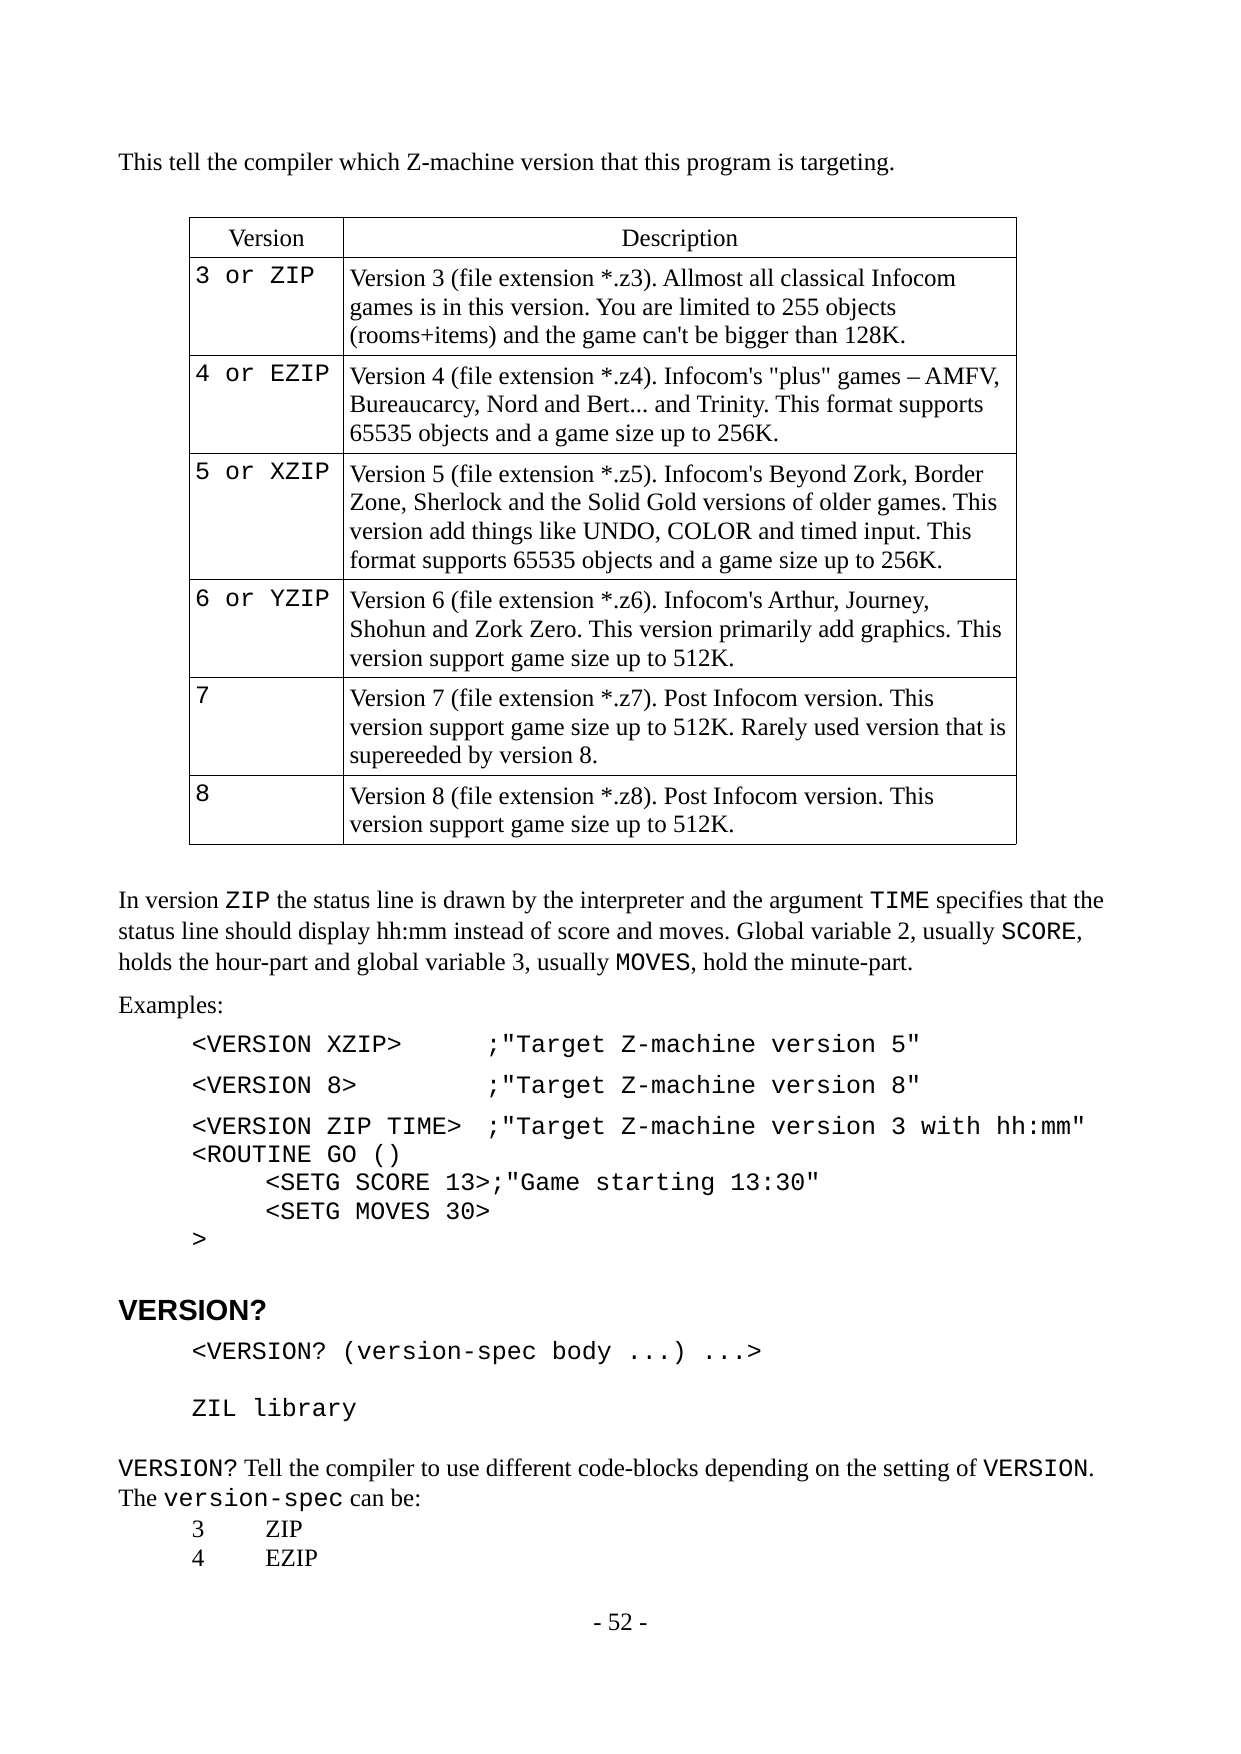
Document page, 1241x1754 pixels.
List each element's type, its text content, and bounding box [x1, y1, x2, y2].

subtitle VERSION? [118, 1292, 1122, 1326]
text This tell the compiler which Z-machine version that this program is targeting. [118, 147, 1122, 176]
table_cell Version 6 (file extension *.z6). Infocom's Arthur, Journey, Shohun and Zork Zero. This version primarily add graphics. This version support game size up to 512K. [344, 580, 1016, 677]
text VERSION? Tell the compiler to use different code-blocks depending on the setting of VERSION. The version-spec can be: 3 ZIP 4 EZIP [118, 1453, 1122, 1572]
text <VERSION ZIP TIME> ;"Target Z-machine version 3 with hh:mm" <ROUTINE GO () <SETG SCORE 13>;"Game starting 13:30" <SETG MOVES 30> > [118, 1113, 1122, 1255]
text In version ZIP the status line is drawn by the interpreter and the argument TIME specifies that the status line should display hh:mm instead of score and moves. Global variable 2, usually SCORE, holds the hour-part and global variable 3, usually MOVES, hold the minute-part. [118, 885, 1122, 978]
table_cell 8 [190, 776, 343, 844]
table_cell Version 5 (file extension *.z5). Infocom's Beyond Zork, Border Zone, Sherlock and the Solid Gold versions of older games. This version add things like UNDO, COLOR and timed input. This format supports 65535 objects and a game size up to 256K. [344, 454, 1016, 579]
table_cell 3 or ZIP [190, 258, 343, 355]
text <VERSION XZIP> ;"Target Z-machine version 5" [118, 1032, 1122, 1060]
table_header Description [344, 218, 1016, 257]
text ZIL library [192, 1396, 1122, 1424]
table_header Version [190, 218, 343, 257]
text <VERSION? (version-spec body ...) ...> [192, 1338, 1122, 1367]
table_cell Version 3 (file extension *.z3). Allmost all classical Infocom games is in this version. You are limited to 255 objects (rooms+items) and the game can't be bigger than 128K. [344, 258, 1016, 355]
table_cell 4 or EZIP [190, 356, 343, 453]
table_cell 7 [190, 678, 343, 775]
table_cell 5 or XZIP [190, 454, 343, 579]
table_cell Version 7 (file extension *.z7). Post Infocom version. This version support game size up to 512K. Rarely used version that is supereeded by version 8. [344, 678, 1016, 775]
table_cell Version 4 (file extension *.z4). Infocom's "plus" games – AMFV, Bureaucarcy, Nord and Bert... and Trinity. This format supports 65535 objects and a game size up to 256K. [344, 356, 1016, 453]
text Examples: [118, 990, 1122, 1019]
text <VERSION 8> ;"Target Z-machine version 8" [118, 1072, 1122, 1101]
table_cell Version 8 (file extension *.z8). Post Infocom version. This version support game size up to 512K. [344, 776, 1016, 844]
table_cell 6 or YZIP [190, 580, 343, 677]
